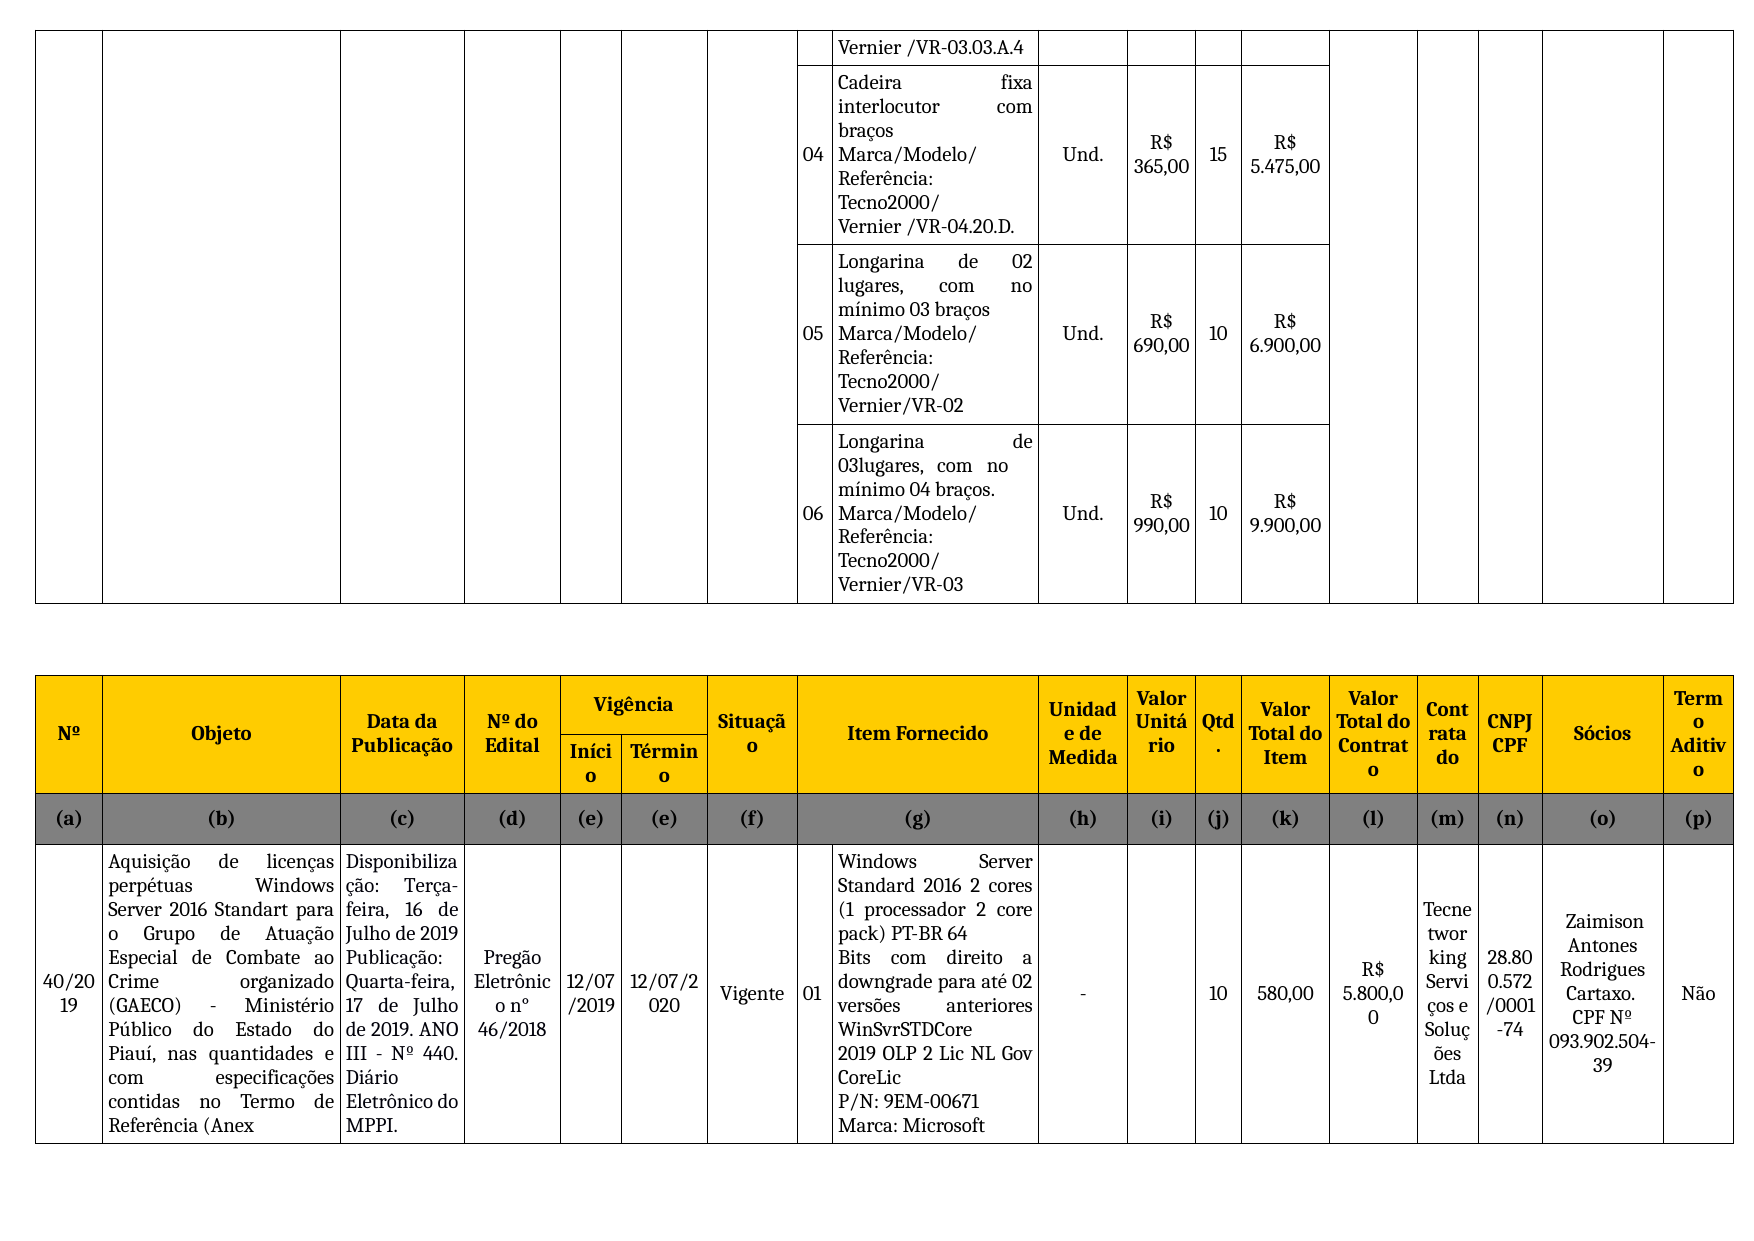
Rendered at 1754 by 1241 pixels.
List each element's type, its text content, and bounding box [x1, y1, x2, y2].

table_cell Und. [1039, 425, 1127, 603]
table_cell 12/07/2020 [622, 845, 707, 1143]
table_cell Não [1664, 845, 1733, 1143]
table_cell [341, 31, 464, 603]
table_cell R$ 5.475,00 [1242, 66, 1329, 244]
table_cell 40/2019 [36, 845, 102, 1143]
table_cell (e) [561, 794, 621, 844]
table_cell R$ 990,00 [1128, 425, 1195, 603]
table_cell [1330, 31, 1417, 603]
table_cell 580,00 [1242, 845, 1329, 1143]
table_cell (p) [1664, 794, 1733, 844]
table_cell 10 [1196, 845, 1241, 1143]
table_cell (n) [1479, 794, 1542, 844]
table_cell 06 [798, 425, 832, 603]
table_cell Disponibilização: Terça-feira, 16 de Julho de 2019 Publicação: Quarta-feira, 17 de Julho de 2019. ANO III - Nº 440. Diário Eletrônico do MPPI. [341, 845, 464, 1143]
table_cell [1128, 845, 1195, 1143]
table_cell [1242, 31, 1329, 65]
table_cell Vernier /VR-03.03.A.4 [833, 31, 1038, 65]
table_cell (o) [1543, 794, 1663, 844]
table_header CNPJ CPF [1479, 676, 1542, 793]
table_cell Und. [1039, 66, 1127, 244]
table_cell (f) [708, 794, 797, 844]
table_cell (a) [36, 794, 102, 844]
table_cell R$ 9.900,00 [1242, 425, 1329, 603]
table_cell R$ 6.900,00 [1242, 245, 1329, 423]
table_header Item Fornecido [798, 676, 1038, 793]
table_cell Windows Server Standard 2016 2 cores (1 processador 2 core pack) PT-BR 64 Bits com direito a downgrade para até 02 versões anteriores WinSvrSTDCore 2019 OLP 2 Lic NL Gov CoreLic P/N: 9EM-00671 Marca: Microsoft [833, 845, 1038, 1143]
table_cell (h) [1039, 794, 1127, 844]
table_header Nº do Edital [465, 676, 560, 793]
table_cell 10 [1196, 245, 1241, 423]
table_cell [708, 31, 797, 603]
table_header Valor Total do Item [1242, 676, 1329, 793]
table_cell [1479, 31, 1542, 603]
table_cell (b) [103, 794, 340, 844]
table_cell 05 [798, 245, 832, 423]
table_header Valor Total do Contrato [1330, 676, 1417, 793]
table_cell 10 [1196, 425, 1241, 603]
table_cell 12/07/2019 [561, 845, 621, 1143]
table_cell Cadeira fixa interlocutor com braços Marca/Modelo/Referência: Tecno2000/ Vernier /VR-04.20.D. [833, 66, 1038, 244]
table_cell (i) [1128, 794, 1195, 844]
table_cell Zaimison Antones Rodrigues Cartaxo. CPF Nº 093.902.504-39 [1543, 845, 1663, 1143]
table_cell [36, 31, 102, 603]
table_cell [1543, 31, 1663, 603]
table_cell R$ 365,00 [1128, 66, 1195, 244]
table_cell Término [622, 735, 707, 793]
table_header Objeto [103, 676, 340, 793]
table_cell (e) [622, 794, 707, 844]
table_header Sócios [1543, 676, 1663, 793]
table_cell (m) [1418, 794, 1478, 844]
table_header Vigência [561, 676, 707, 734]
table_cell [1664, 31, 1733, 603]
table_cell [622, 31, 707, 603]
table_header Data da Publicação [341, 676, 464, 793]
table_cell [1196, 31, 1241, 65]
table_cell [465, 31, 560, 603]
table_cell Und. [1039, 245, 1127, 423]
table_header Qtd. [1196, 676, 1241, 793]
table_cell Longarina de 02 lugares, com no mínimo 03 braços Marca/Modelo/Referência: Tecno2000/ Vernier/VR-02 [833, 245, 1038, 423]
table_cell [1128, 31, 1195, 65]
table_cell (j) [1196, 794, 1241, 844]
table_cell 15 [1196, 66, 1241, 244]
table_header Unidade de Medida [1039, 676, 1127, 793]
table_cell (l) [1330, 794, 1417, 844]
table_header Valor Unitário [1128, 676, 1195, 793]
table_cell [798, 31, 832, 65]
table_cell (c) [341, 794, 464, 844]
table_cell Pregão Eletrônico n° 46/2018 [465, 845, 560, 1143]
table_cell [1418, 31, 1478, 603]
table_cell 28.800.572/0001-74 [1479, 845, 1542, 1143]
table_cell [1039, 31, 1127, 65]
table_cell [103, 31, 340, 603]
table_header Nº [36, 676, 102, 793]
table_cell 01 [798, 845, 832, 1143]
table_cell Vigente [708, 845, 797, 1143]
table_cell 04 [798, 66, 832, 244]
table_header Situação [708, 676, 797, 793]
table_cell Início [561, 735, 621, 793]
table_header Contratado [1418, 676, 1478, 793]
table_header Termo Aditivo [1664, 676, 1733, 793]
table_cell (k) [1242, 794, 1329, 844]
table_cell (g) [798, 794, 1038, 844]
table_cell Longarina de 03lugares, com no mínimo 04 braços. Marca/Modelo/Referência: Tecno2000/ Vernier/VR-03 [833, 425, 1038, 603]
table_cell R$ 690,00 [1128, 245, 1195, 423]
table_cell Tecnetworking Serviços e Soluções Ltda [1418, 845, 1478, 1143]
table_cell Aquisição de licenças perpétuas Windows Server 2016 Standart para o Grupo de Atuação Especial de Combate ao Crime organizado (GAECO) - Ministério Público do Estado do Piauí, nas quantidades e com especificações contidas no Termo de Referência (Anex [103, 845, 340, 1143]
table_cell [561, 31, 621, 603]
table_cell - [1039, 845, 1127, 1143]
table_cell R$ 5.800,0 0 [1330, 845, 1417, 1143]
table_cell (d) [465, 794, 560, 844]
